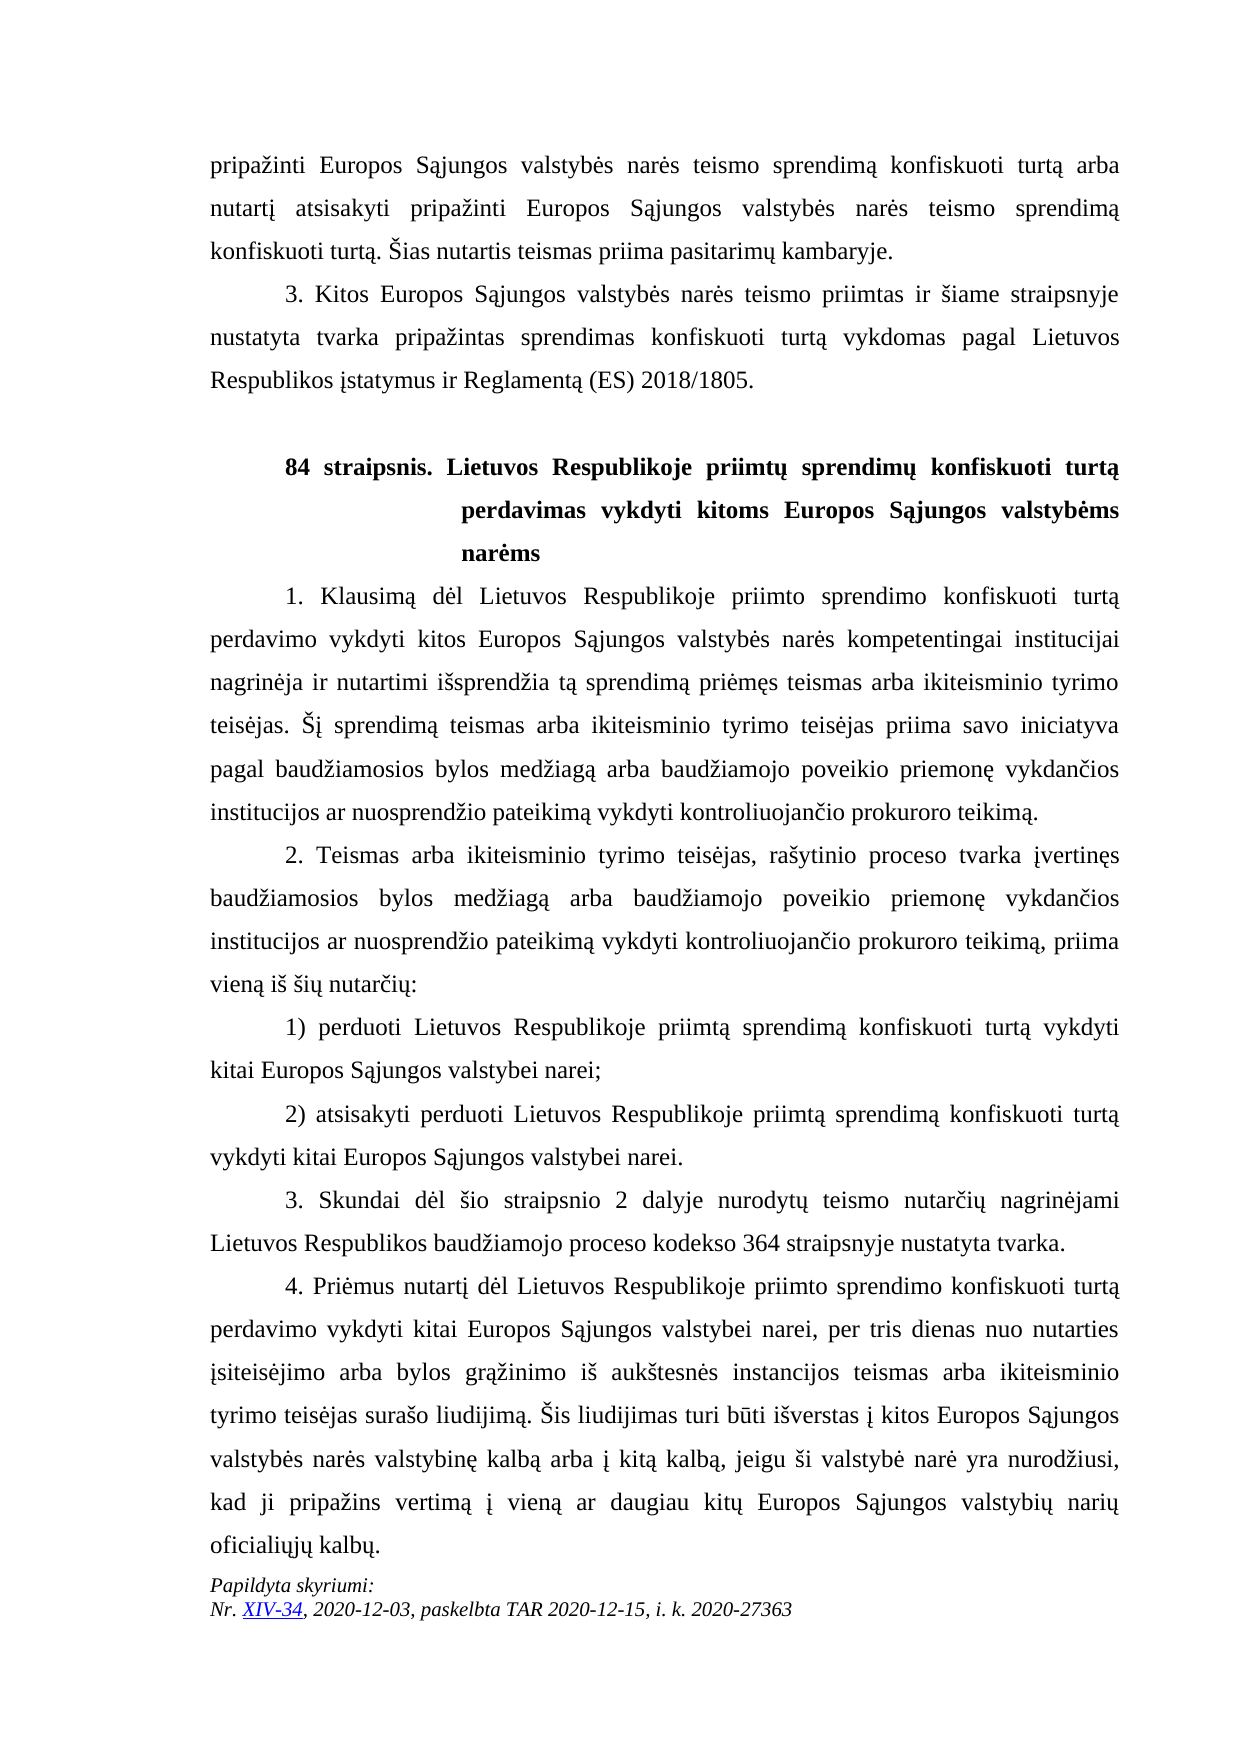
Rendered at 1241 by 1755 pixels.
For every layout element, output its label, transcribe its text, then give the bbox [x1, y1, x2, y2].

text 2. Teismas arba ikiteisminio tyrimo teisėjas, rašytinio proceso tvarka įvertinęs baudžiamosios bylos medžiagą arba baudžiamojo poveikio priemonę vykdančios institucijos ar nuosprendžio pateikimą vykdyti kontroliuojančio prokuroro teikimą, priima vieną iš šių nutarčių: [210, 840, 1120, 998]
text 2) atsisakyti perduoti Lietuvos Respublikoje priimtą sprendimą konfiskuoti turtą vykdyti kitai Europos Sąjungos valstybei narei. [210, 1099, 1120, 1171]
text Nr. XIV-34, 2020-12-03, paskelbta TAR 2020-12-15, i. k. 2020-27363 [210, 1597, 1120, 1621]
text 1. Klausimą dėl Lietuvos Respublikoje priimto sprendimo konfiskuoti turtą perdavimo vykdyti kitos Europos Sąjungos valstybės narės kompetentingai institucijai nagrinėja ir nutartimi išsprendžia tą sprendimą priėmęs teismas arba ikiteisminio tyrimo teisėjas. Šį sprendimą teismas arba ikiteisminio tyrimo teisėjas priima savo iniciatyva pagal baudžiamosios bylos medžiagą arba baudžiamojo poveikio priemonę vykdančios institucijos ar nuosprendžio pateikimą vykdyti kontroliuojančio prokuroro teikimą. [210, 581, 1120, 826]
text 1) perduoti Lietuvos Respublikoje priimtą sprendimą konfiskuoti turtą vykdyti kitai Europos Sąjungos valstybei narei; [210, 1012, 1120, 1084]
text pripažinti Europos Sąjungos valstybės narės teismo sprendimą konfiskuoti turtą arba nutartį atsisakyti pripažinti Europos Sąjungos valstybės narės teismo sprendimą konfiskuoti turtą. Šias nutartis teismas priima pasitarimų kambaryje. [210, 150, 1120, 265]
text 84 straipsnis. Lietuvos Respublikoje priimtų sprendimų konfiskuoti turtą perdavimas vykdyti kitoms Europos Sąjungos valstybėms narėms [285, 452, 1120, 567]
text 3. Skundai dėl šio straipsnio 2 dalyje nurodytų teismo nutarčių nagrinėjami Lietuvos Respublikos baudžiamojo proceso kodekso 364 straipsnyje nustatyta tvarka. [210, 1185, 1120, 1257]
text Papildyta skyriumi: [210, 1573, 1120, 1597]
text 4. Priėmus nutartį dėl Lietuvos Respublikoje priimto sprendimo konfiskuoti turtą perdavimo vykdyti kitai Europos Sąjungos valstybei narei, per tris dienas nuo nutarties įsiteisėjimo arba bylos grąžinimo iš aukštesnės instancijos teismas arba ikiteisminio tyrimo teisėjas surašo liudijimą. Šis liudijimas turi būti išverstas į kitos Europos Sąjungos valstybės narės valstybinę kalbą arba į kitą kalbą, jeigu ši valstybė narė yra nurodžiusi, kad ji pripažins vertimą į vieną ar daugiau kitų Europos Sąjungos valstybių narių oficialiųjų kalbų. [210, 1271, 1120, 1559]
text 3. Kitos Europos Sąjungos valstybės narės teismo priimtas ir šiame straipsnyje nustatyta tvarka pripažintas sprendimas konfiskuoti turtą vykdomas pagal Lietuvos Respublikos įstatymus ir Reglamentą (ES) 2018/1805. [210, 279, 1120, 394]
